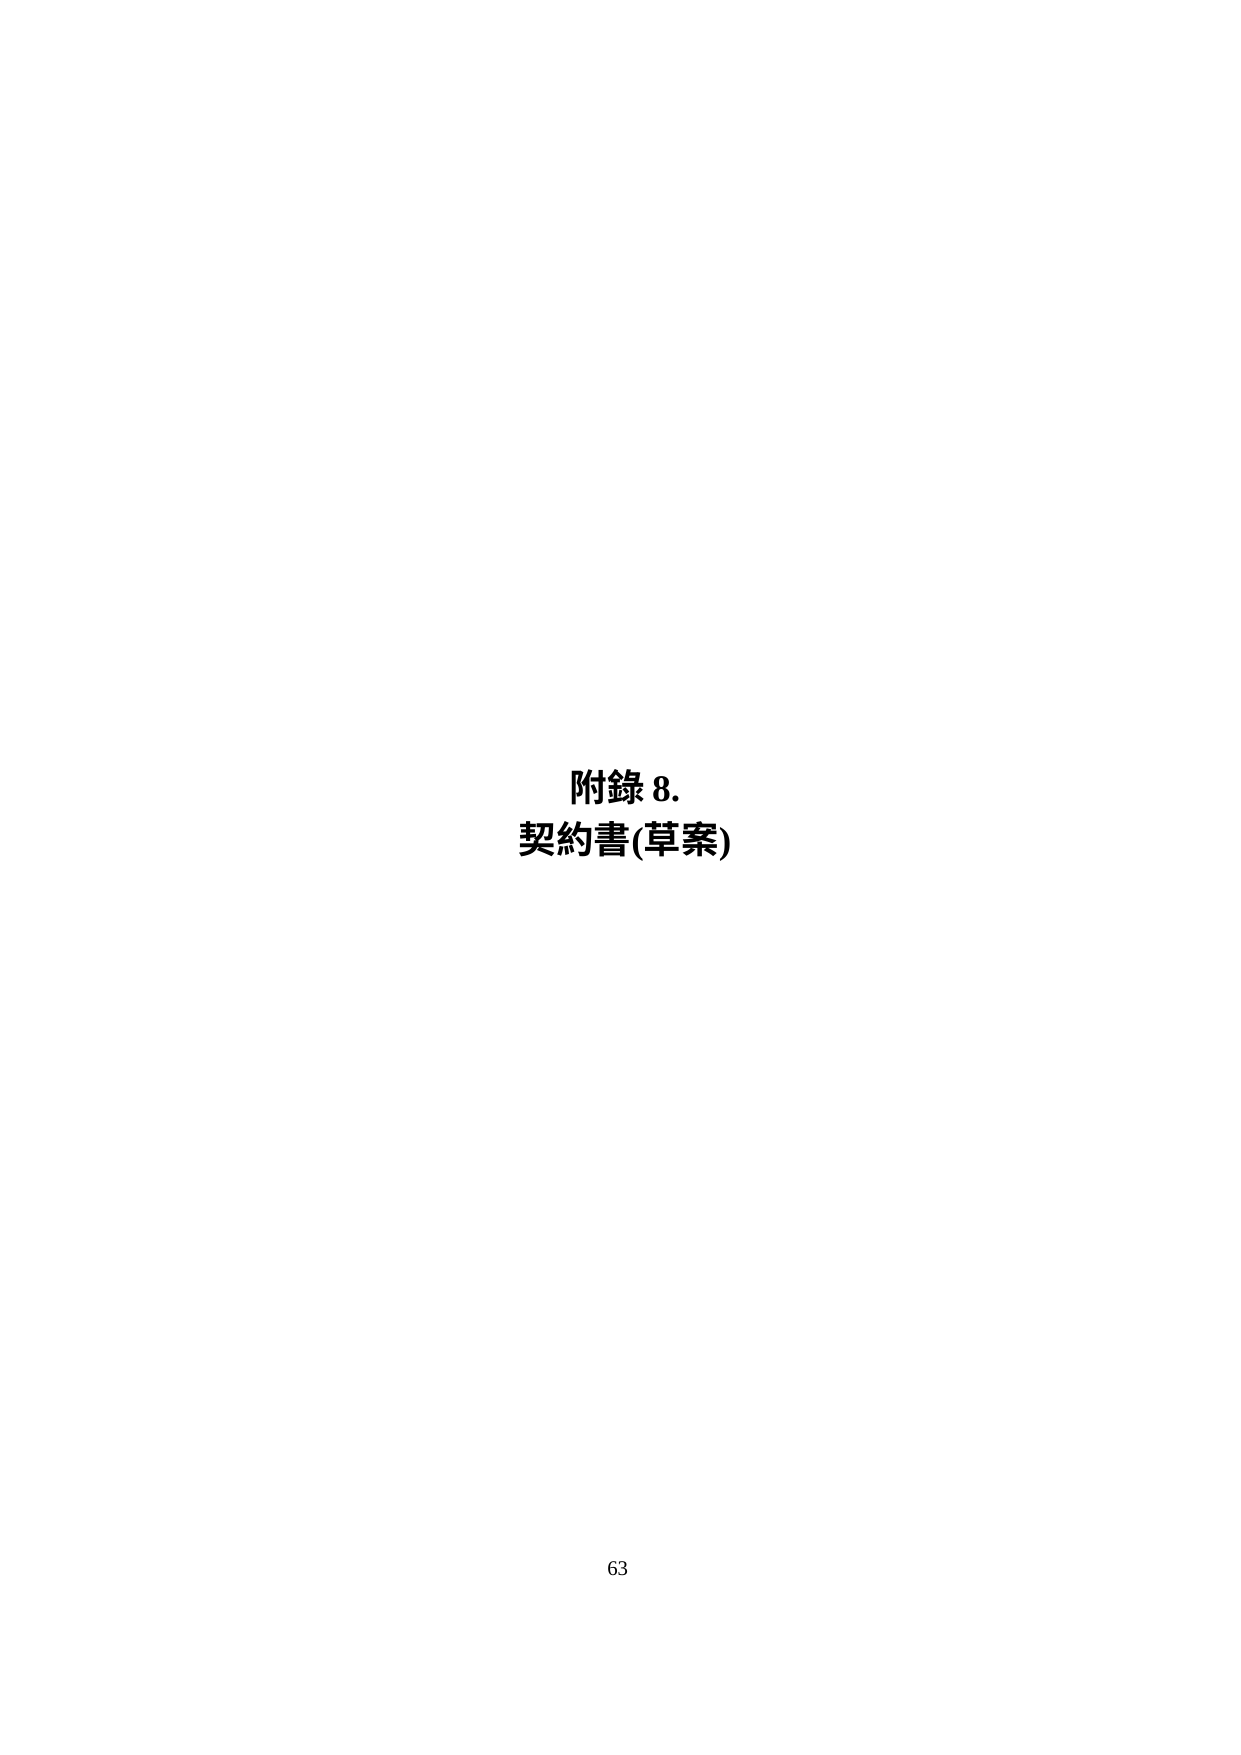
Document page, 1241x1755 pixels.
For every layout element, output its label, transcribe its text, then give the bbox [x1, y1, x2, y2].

text 契約書(草案) [132, 811, 1117, 863]
text 附錄8. [132, 759, 1117, 811]
